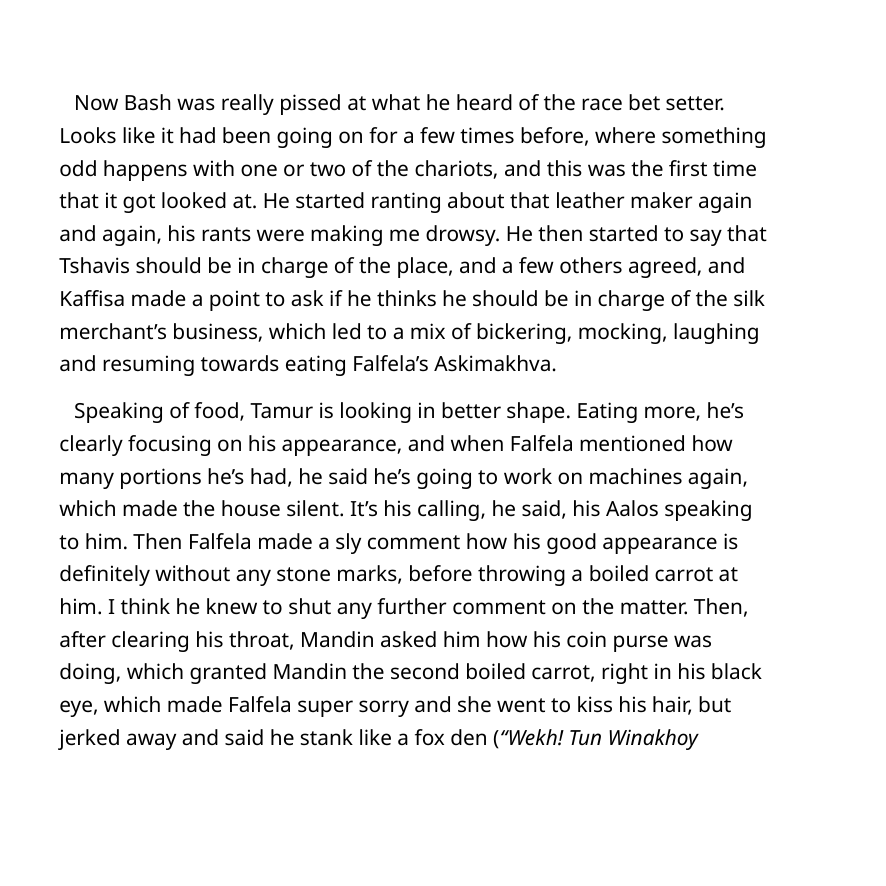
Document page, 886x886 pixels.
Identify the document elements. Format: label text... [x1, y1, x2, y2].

text Now Bash was really pissed at what he heard of the race bet setter. Looks like it had been going on for a few times before, where something odd happens with one or two of the chariots, and this was the first time that it got looked at. He started ranting about that leather maker again and again, his rants were making me drowsy. He then started to say that Tshavis should be in charge of the place, and a few others agreed, and Kaffisa made a point to ask if he thinks he should be in charge of the silk merchant’s business, which led to a mix of bickering, mocking, laughing and resuming towards eating Falfela’s Askimakhva. [59, 88, 768, 378]
text Speaking of food, Tamur is looking in better shape. Eating more, he’s clearly focusing on his appearance, and when Falfela mentioned how many portions he’s had, he said he’s going to work on machines again, which made the house silent. It’s his calling, he said, his Aalos speaking to him. Then Falfela made a sly comment how his good appearance is definitely without any stone marks, before throwing a boiled carrot at him. I think he knew to shut any further comment on the matter. Then, after clearing his throat, Mandin asked him how his coin purse was doing, which granted Mandin the second boiled carrot, right in his black eye, which made Falfela super sorry and she went to kiss his hair, but jerked away and said he stank like a fox den (“Wekh! Tun Winakhoy [59, 397, 768, 751]
